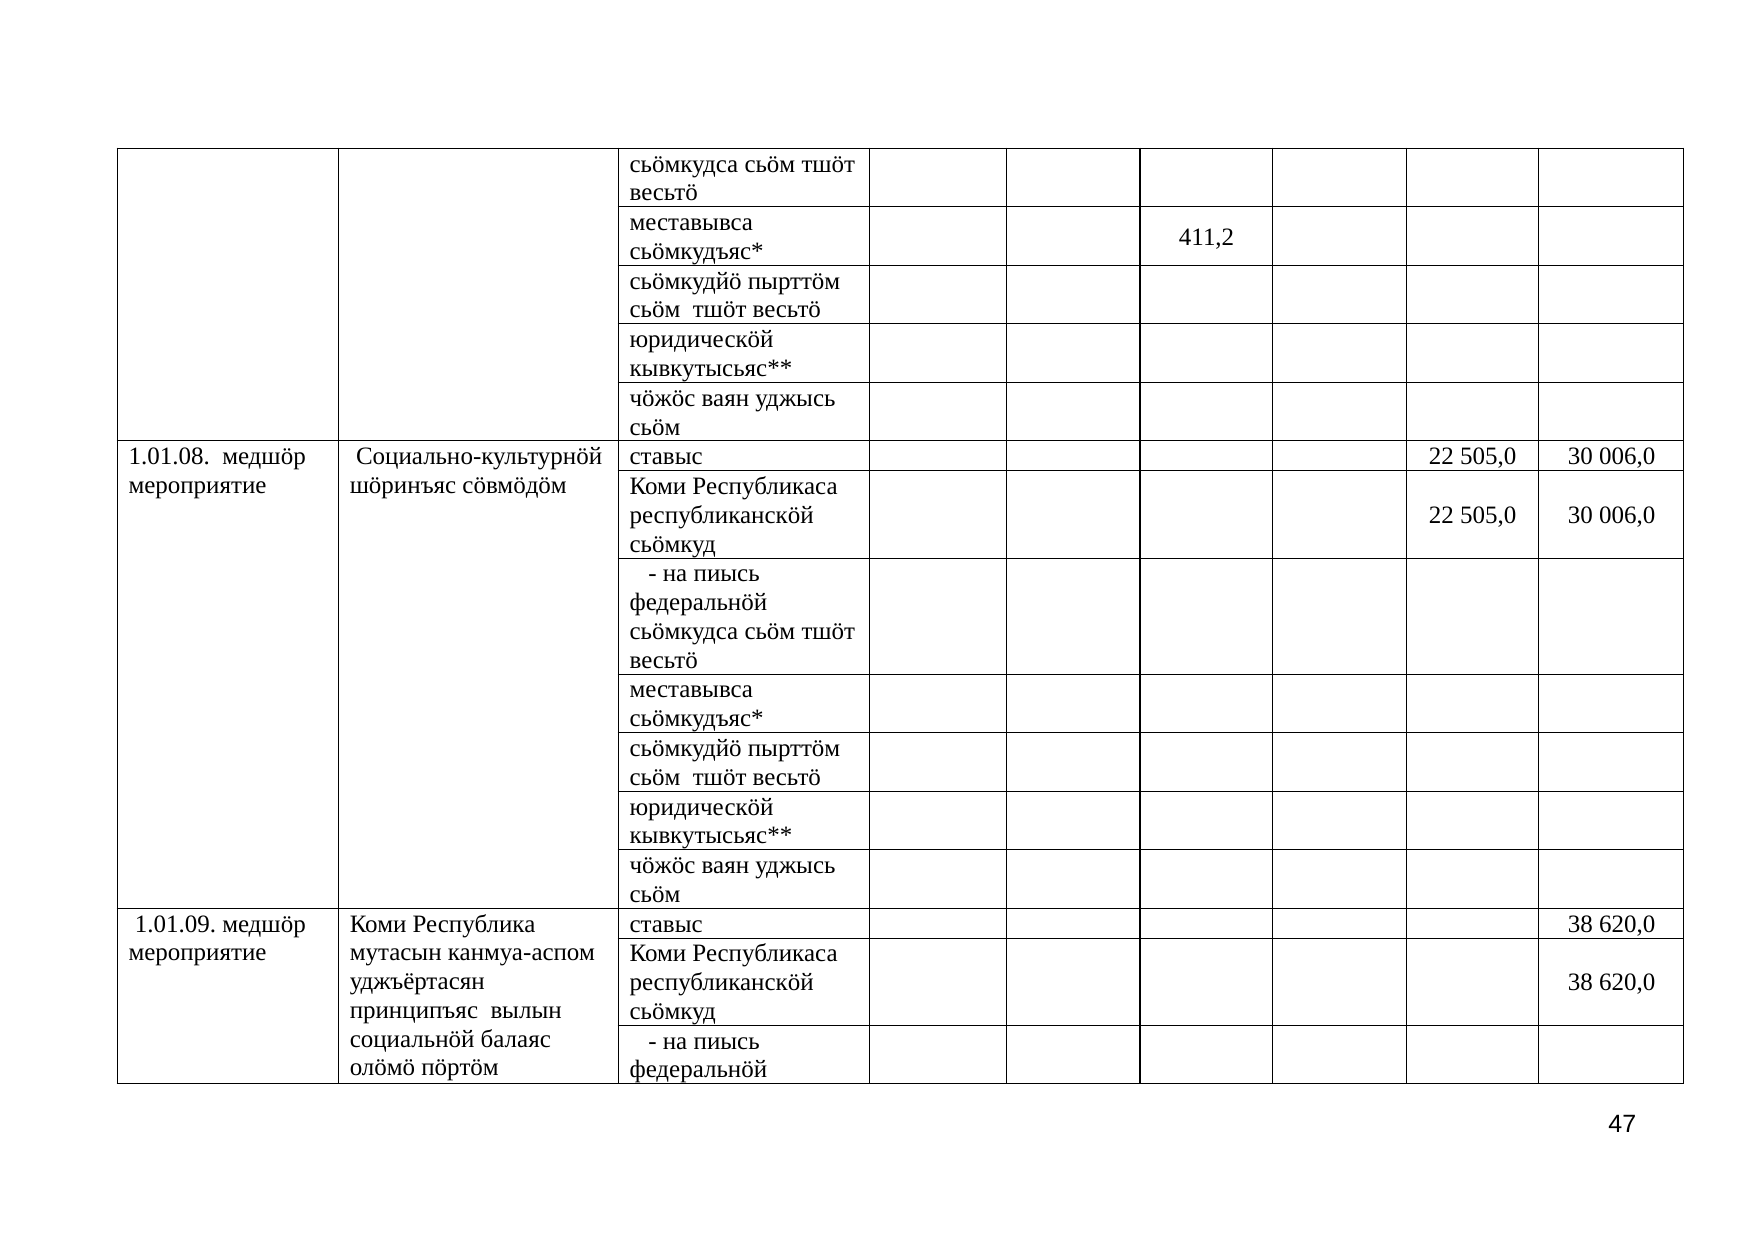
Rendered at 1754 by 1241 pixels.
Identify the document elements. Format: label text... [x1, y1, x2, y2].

table_cell [1407, 733, 1538, 791]
table_cell 22 505,0 [1407, 441, 1538, 470]
table_cell юридическӧй кывкутысьяс** [619, 324, 869, 382]
table_cell [870, 383, 1006, 440]
table_cell [870, 324, 1006, 382]
table_cell сьӧмкудйӧ пырттӧм сьӧм тшӧт весьтӧ [619, 266, 869, 323]
table_cell Коми Республикаса республиканскӧй сьӧмкуд [619, 939, 869, 1025]
table_cell [1407, 207, 1538, 265]
table_cell [1407, 792, 1538, 849]
table_cell [1007, 441, 1139, 470]
table_cell [1273, 471, 1406, 557]
table_cell [1407, 675, 1538, 732]
table_cell [870, 792, 1006, 849]
table_cell Социально-культурнӧй шӧринъяс сӧвмӧдӧм [339, 441, 618, 908]
table_cell [1141, 792, 1272, 849]
table_cell [1141, 266, 1272, 323]
table_cell [1141, 675, 1272, 732]
table_cell [1141, 939, 1272, 1025]
table_cell [1007, 383, 1139, 440]
table_cell [870, 675, 1006, 732]
table_cell [1141, 324, 1272, 382]
table_cell 22 505,0 [1407, 471, 1538, 557]
table_cell [339, 149, 618, 440]
table_cell [1539, 850, 1683, 908]
table_cell [1539, 675, 1683, 732]
table_cell юридическӧй кывкутысьяс** [619, 792, 869, 849]
table_cell [870, 207, 1006, 265]
table_cell [1539, 792, 1683, 849]
table_cell [1007, 675, 1139, 732]
table_cell сьӧмкудйӧ пырттӧм сьӧм тшӧт весьтӧ [619, 733, 869, 791]
table_cell Коми Республика мутасын канмуа-аспом уджъёртасян принципъяс вылын социальнӧй балаяс олӧмӧ пӧртӧм [339, 909, 618, 1083]
table_cell меставывса сьӧмкудъяс* [619, 207, 869, 265]
table_cell [1407, 383, 1538, 440]
table_cell [870, 471, 1006, 557]
table_cell меставывса сьӧмкудъяс* [619, 675, 869, 732]
table_cell [1273, 792, 1406, 849]
table_cell [1407, 266, 1538, 323]
table_cell [1407, 909, 1538, 937]
table_cell [1539, 733, 1683, 791]
table_cell [1273, 1026, 1406, 1083]
table_cell ставыс [619, 909, 869, 937]
table_cell [1273, 850, 1406, 908]
table_cell сьӧмкудса сьӧм тшӧт весьтӧ [619, 149, 869, 206]
table_cell [1007, 559, 1139, 673]
table_cell [1407, 939, 1538, 1025]
table_cell [1539, 324, 1683, 382]
table_cell 1.01.08. медшӧр мероприятие [118, 441, 338, 908]
table_cell [870, 149, 1006, 206]
table_cell [870, 850, 1006, 908]
table_cell [1141, 1026, 1272, 1083]
table_cell - на пиысь федеральнӧй сьӧмкудса сьӧм тшӧт весьтӧ [619, 559, 869, 673]
table_cell [870, 733, 1006, 791]
table_cell [1273, 675, 1406, 732]
table_cell 38 620,0 [1539, 939, 1683, 1025]
table_cell [1007, 1026, 1139, 1083]
table_cell [1141, 559, 1272, 673]
table_cell [1539, 559, 1683, 673]
table_cell [1141, 149, 1272, 206]
table_cell [870, 939, 1006, 1025]
table_cell Коми Республикаса республиканскӧй сьӧмкуд [619, 471, 869, 557]
table_cell [1539, 1026, 1683, 1083]
table_cell [1141, 471, 1272, 557]
table_cell [1273, 324, 1406, 382]
table_cell 30 006,0 [1539, 471, 1683, 557]
table_cell [1539, 207, 1683, 265]
table_cell [1007, 471, 1139, 557]
table_cell [1273, 441, 1406, 470]
table_cell [1273, 909, 1406, 937]
table_cell чӧжӧс ваян уджысь сьӧм [619, 850, 869, 908]
table_cell чӧжӧс ваян уджысь сьӧм [619, 383, 869, 440]
table_cell [1007, 324, 1139, 382]
table_cell [1141, 441, 1272, 470]
table_cell [1007, 909, 1139, 937]
table_cell [1407, 559, 1538, 673]
table_cell [1007, 266, 1139, 323]
table_cell [1273, 383, 1406, 440]
table_cell ставыс [619, 441, 869, 470]
table_cell [1273, 559, 1406, 673]
table_cell [1273, 207, 1406, 265]
table_cell [1539, 383, 1683, 440]
table_cell [1007, 850, 1139, 908]
table_cell [1539, 149, 1683, 206]
table_cell [1141, 909, 1272, 937]
table_cell [1007, 149, 1139, 206]
table_cell [1407, 1026, 1538, 1083]
table_cell [118, 149, 338, 440]
table_cell [1007, 207, 1139, 265]
table_cell 411,2 [1141, 207, 1272, 265]
table_cell [1007, 733, 1139, 791]
table_cell [1273, 939, 1406, 1025]
table_cell [1407, 324, 1538, 382]
table_cell 1.01.09. медшӧр мероприятие [118, 909, 338, 1083]
table_cell [1141, 383, 1272, 440]
table_cell [1273, 266, 1406, 323]
table_cell - на пиысь федеральнӧй [619, 1026, 869, 1083]
table_cell 38 620,0 [1539, 909, 1683, 937]
table_cell [870, 909, 1006, 937]
table_cell [1407, 850, 1538, 908]
table_cell [1007, 939, 1139, 1025]
table_cell 30 006,0 [1539, 441, 1683, 470]
table_cell [1141, 850, 1272, 908]
table_cell [1141, 733, 1272, 791]
table_cell [870, 559, 1006, 673]
table_cell [1273, 733, 1406, 791]
table_cell [1407, 149, 1538, 206]
table_cell [870, 1026, 1006, 1083]
table_cell [870, 441, 1006, 470]
table_cell [1007, 792, 1139, 849]
table_cell [1273, 149, 1406, 206]
table_cell [870, 266, 1006, 323]
table_cell [1539, 266, 1683, 323]
